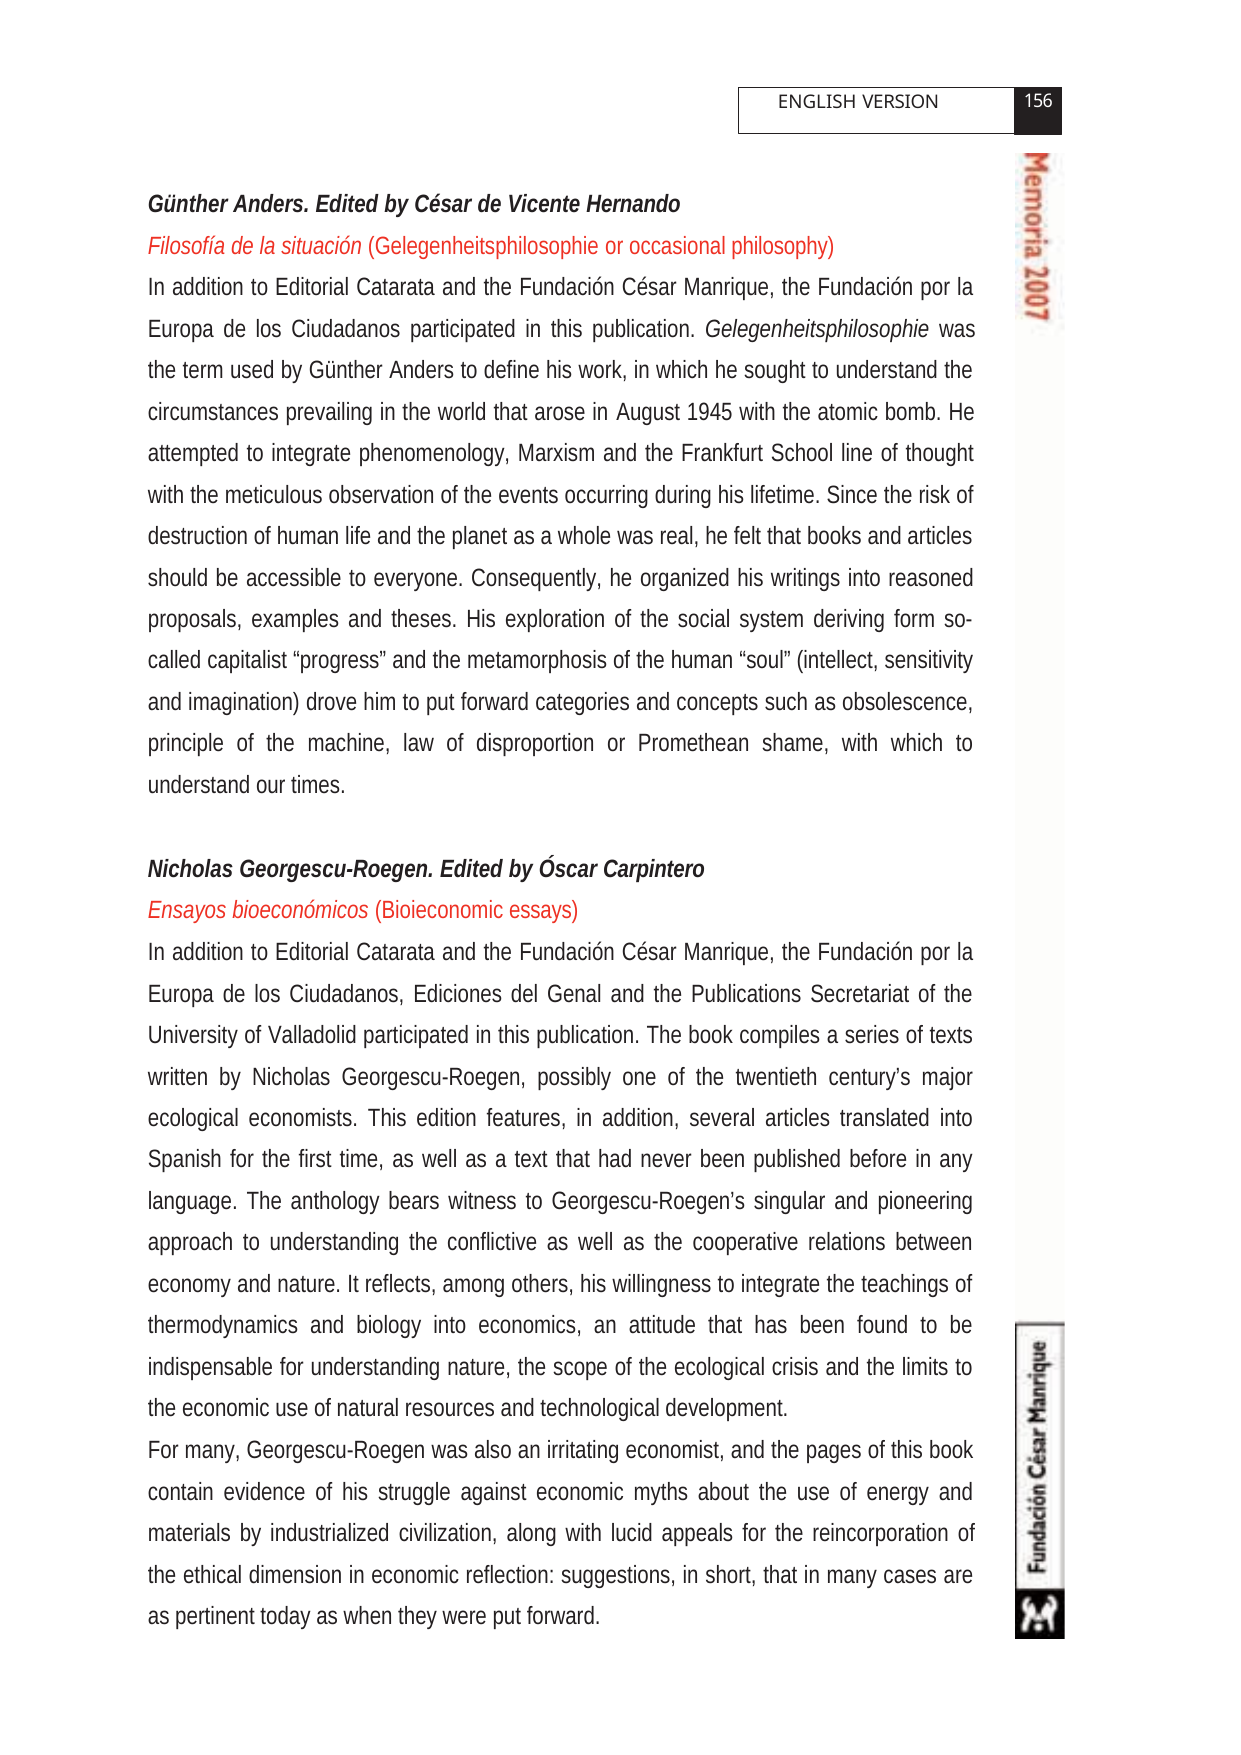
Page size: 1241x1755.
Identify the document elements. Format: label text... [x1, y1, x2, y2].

text In addition to Editorial Catarata and the Fundación César Manrique, the Fundación por la Europa de los Ciudadanos participated in this publication. Gelegenheitsphilosophie was the term used by Günther Anders to define his work, in which he sought to understand the circumstances prevailing in the world that arose in August 1945 with the atomic bomb. He attempted to integrate phenomenology, Marxism and the Frankfurt School line of thought with the meticulous observation of the events occurring during his lifetime. Since the risk of destruction of human life and the planet as a whole was real, he felt that books and articles should be accessible to everyone. Consequently, he organized his writings into reasoned proposals, examples and theses. His exploration of the social system deriving form so-called capitalist “progress” and the metamorphosis of the human “soul” (intellect, sensitivity and imagination) drove him to put forward categories and concepts such as obsolescence, principle of the machine, law of disproportion or Promethean shame, with which to understand our times. [148, 272, 975, 798]
subtitle Günther Anders. Edited by César de Vicente Hernando [148, 189, 1015, 218]
subtitle [1065, 854, 1167, 882]
text [1065, 231, 1167, 259]
text Ensayos bioeconómicos (Bioieconomic essays) [148, 896, 1015, 924]
text In addition to Editorial Catarata and the Fundación César Manrique, the Fundación por la Europa de los Ciudadanos, Ediciones del Genal and the Publications Secretariat of the University of Valladolid participated in this publication. The book compiles a series of texts written by Nicholas Georgescu-Roegen, possibly one of the twentieth century’s major ecological economists. This edition features, in addition, several articles translated into Spanish for the first time, as well as a text that had never been published before in any language. The anthology bears witness to Georgescu-Roegen’s singular and pioneering approach to understanding the conflictive as well as the cooperative relations between economy and nature. It reflects, among others, his willingness to integrate the teachings of thermodynamics and biology into economics, an attitude that has been found to be indispensable for understanding nature, the scope of the ecological crisis and the limits to the economic use of natural resources and technological development. [148, 937, 975, 1422]
text Filosofía de la situación (Gelegenheitsphilosophie or occasional philosophy) [148, 231, 1015, 259]
subtitle [1065, 189, 1167, 218]
text For many, Georgescu-Roegen was also an irritating economist, and the pages of this book contain evidence of his struggle against economic myths about the use of energy and materials by industrialized civilization, along with lucid appeals for the reincorporation of the ethical dimension in economic reflection: suggestions, in short, that in many cases are as pertinent today as when they were put forward. [148, 1436, 975, 1630]
text [1065, 896, 1167, 924]
subtitle Nicholas Georgescu-Roegen. Edited by Óscar Carpintero [148, 854, 1015, 882]
